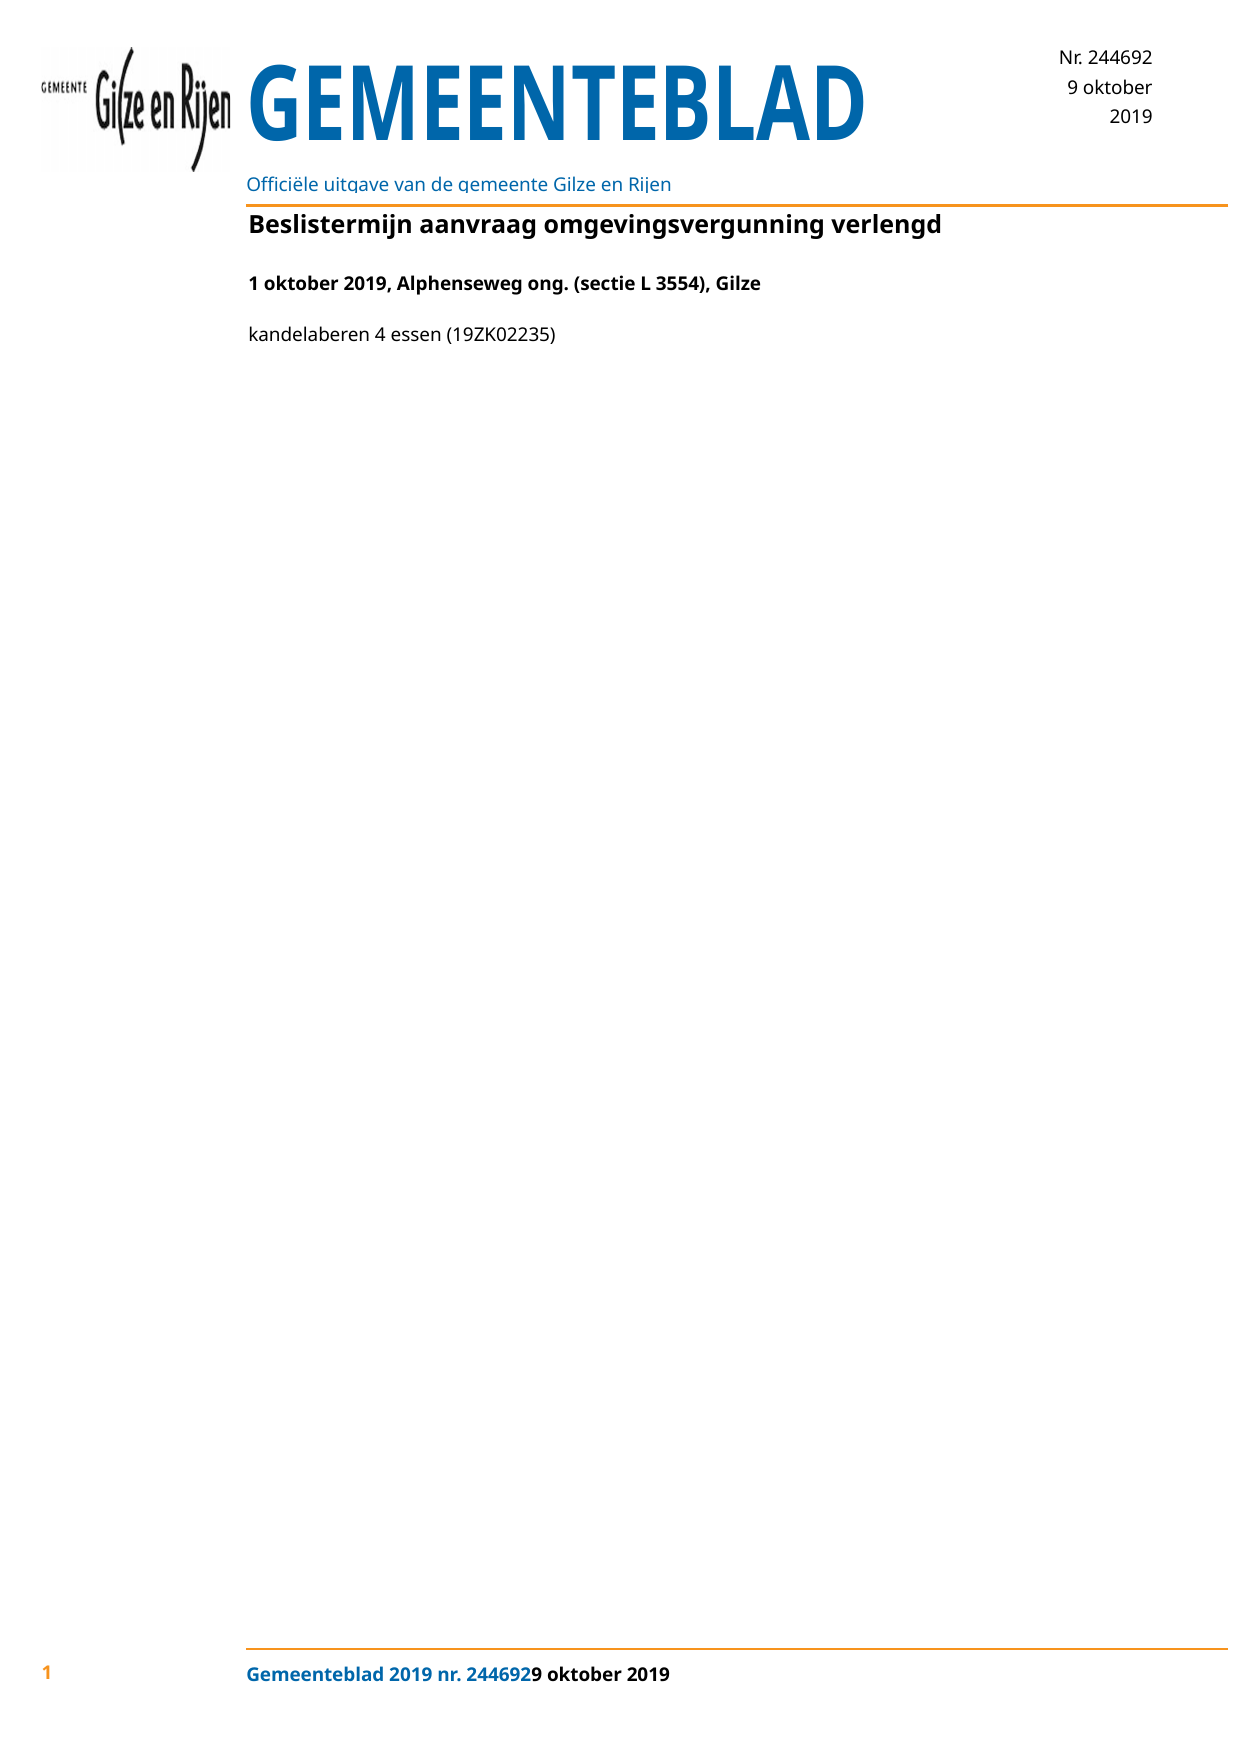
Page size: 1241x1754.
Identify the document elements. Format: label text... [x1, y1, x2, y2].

text kandelaberen 4 essen (19ZK02235) [248, 321, 1152, 346]
text 1 oktober 2019, Alphenseweg ong. (sectie L 3554), Gilze [248, 270, 1152, 296]
picture [41, 47, 231, 172]
text Beslistermijn aanvraag omgevingsvergunning verlengd [248, 207, 1152, 241]
